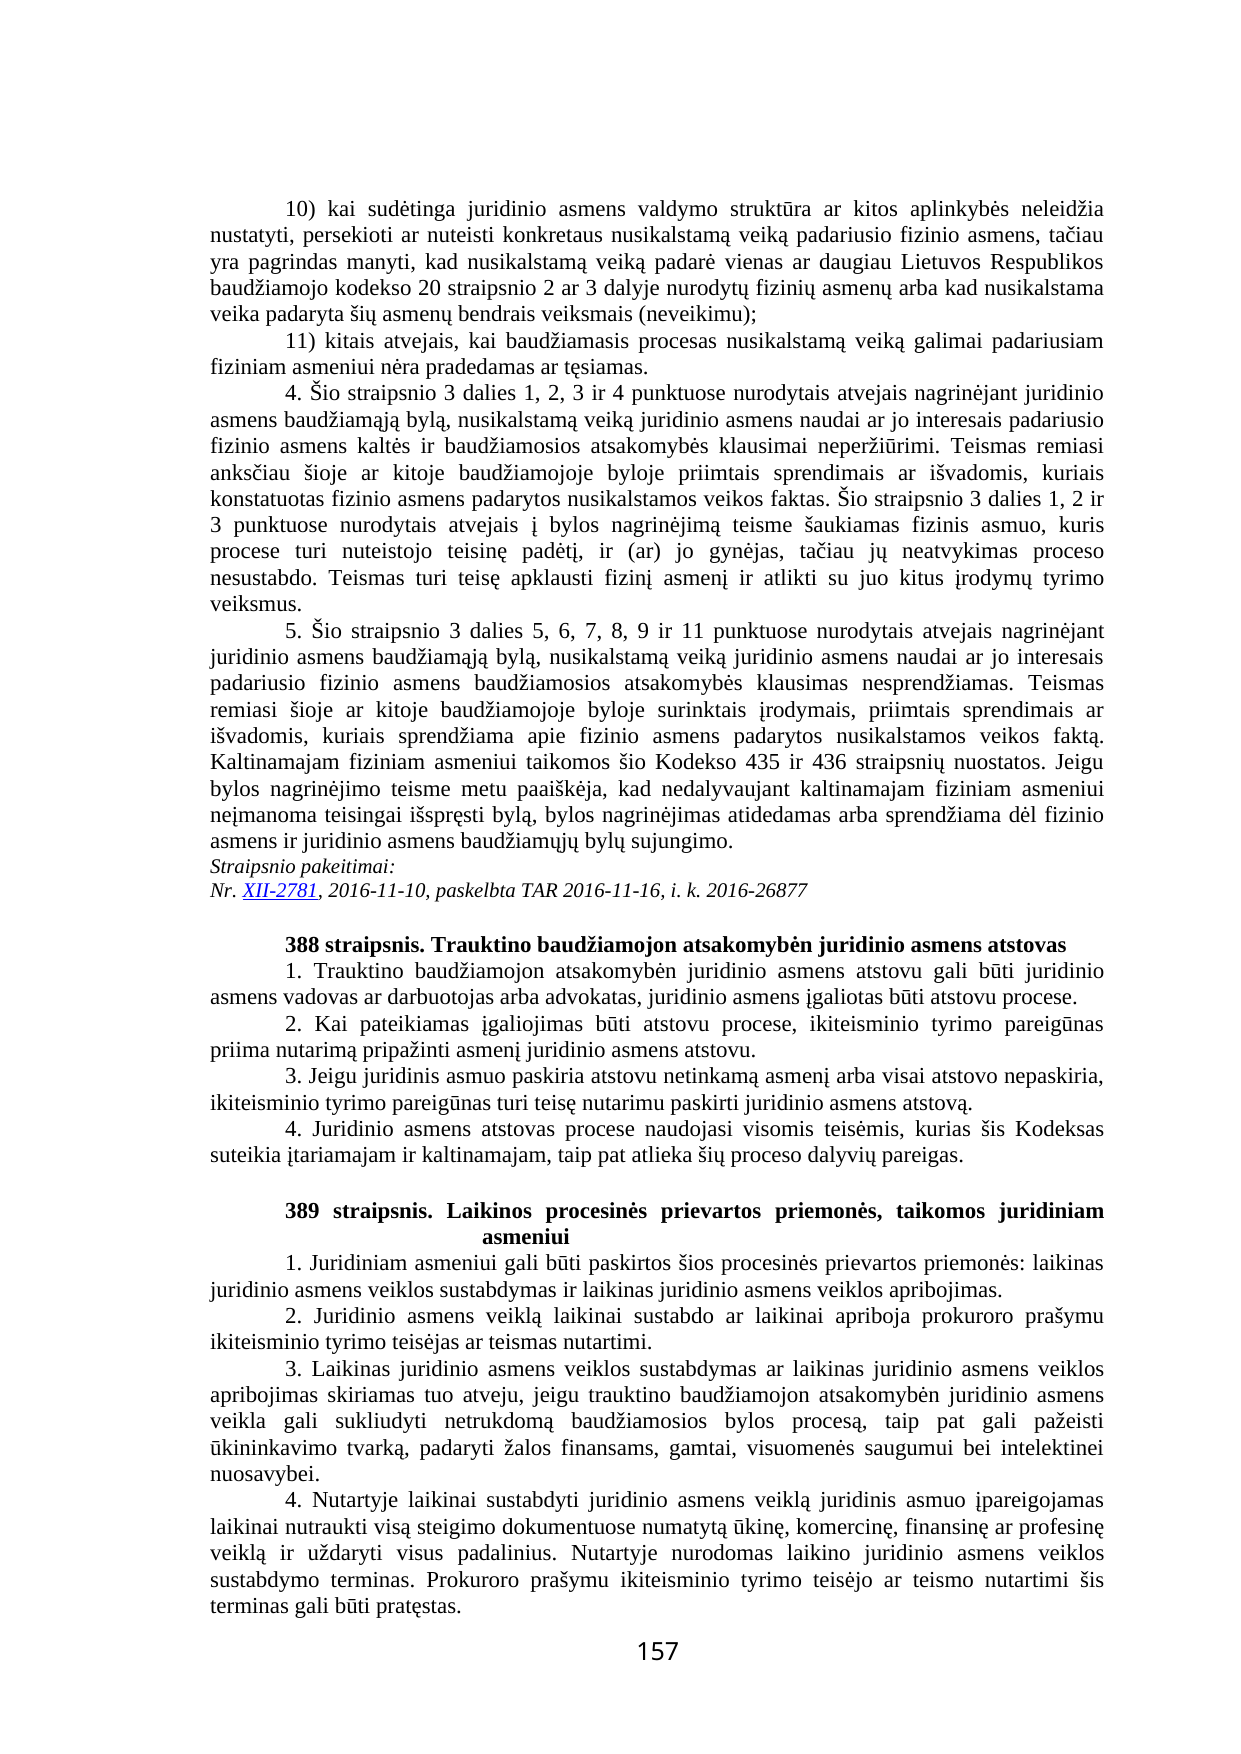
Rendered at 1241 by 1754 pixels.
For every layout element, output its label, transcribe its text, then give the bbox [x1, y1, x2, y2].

text 3. Jeigu juridinis asmuo paskiria atstovu netinkamą asmenį arba visai atstovo nepaskiria, ikiteisminio tyrimo pareigūnas turi teisę nutarimu paskirti juridinio asmens atstovą. [210, 1062, 1106, 1115]
text Straipsnio pakeitimai: [210, 854, 1106, 878]
text 4. Šio straipsnio 3 dalies 1, 2, 3 ir 4 punktuose nurodytais atvejais nagrinėjant juridinio asmens baudžiamąją bylą, nusikalstamą veiką juridinio asmens naudai ar jo interesais padariusio fizinio asmens kaltės ir baudžiamosios atsakomybės klausimai neperžiūrimi. Teismas remiasi anksčiau šioje ar kitoje baudžiamojoje byloje priimtais sprendimais ar išvadomis, kuriais konstatuotas fizinio asmens padarytos nusikalstamos veikos faktas. Šio straipsnio 3 dalies 1, 2 ir 3 punktuose nurodytais atvejais į bylos nagrinėjimą teisme šaukiamas fizinis asmuo, kuris procese turi nuteistojo teisinę padėtį, ir (ar) jo gynėjas, tačiau jų neatvykimas proceso nesustabdo. Teismas turi teisę apklausti fizinį asmenį ir atlikti su juo kitus įrodymų tyrimo veiksmus. [210, 379, 1106, 617]
text 5. Šio straipsnio 3 dalies 5, 6, 7, 8, 9 ir 11 punktuose nurodytais atvejais nagrinėjant juridinio asmens baudžiamąją bylą, nusikalstamą veiką juridinio asmens naudai ar jo interesais padariusio fizinio asmens baudžiamosios atsakomybės klausimas nesprendžiamas. Teismas remiasi šioje ar kitoje baudžiamojoje byloje surinktais įrodymais, priimtais sprendimais ar išvadomis, kuriais sprendžiama apie fizinio asmens padarytos nusikalstamos veikos faktą. Kaltinamajam fiziniam asmeniui taikomos šio Kodekso 435 ir 436 straipsnių nuostatos. Jeigu bylos nagrinėjimo teisme metu paaiškėja, kad nedalyvaujant kaltinamajam fiziniam asmeniui neįmanoma teisingai išspręsti bylą, bylos nagrinėjimas atidedamas arba sprendžiama dėl fizinio asmens ir juridinio asmens baudžiamųjų bylų sujungimo. [210, 617, 1106, 854]
text 3. Laikinas juridinio asmens veiklos sustabdymas ar laikinas juridinio asmens veiklos apribojimas skiriamas tuo atveju, jeigu trauktino baudžiamojon atsakomybėn juridinio asmens veikla gali sukliudyti netrukdomą baudžiamosios bylos procesą, taip pat gali pažeisti ūkininkavimo tvarką, padaryti žalos finansams, gamtai, visuomenės saugumui bei intelektinei nuosavybei. [210, 1355, 1106, 1487]
text 4. Juridinio asmens atstovas procese naudojasi visomis teisėmis, kurias šis Kodeksas suteikia įtariamajam ir kaltinamajam, taip pat atlieka šių proceso dalyvių pareigas. [210, 1115, 1106, 1168]
text 4. Nutartyje laikinai sustabdyti juridinio asmens veiklą juridinis asmuo įpareigojamas laikinai nutraukti visą steigimo dokumentuose numatytą ūkinę, komercinę, finansinę ar profesinę veiklą ir uždaryti visus padalinius. Nutartyje nurodomas laikino juridinio asmens veiklos sustabdymo terminas. Prokuroro prašymu ikiteisminio tyrimo teisėjo ar teismo nutartimi šis terminas gali būti pratęstas. [210, 1487, 1106, 1618]
text 11) kitais atvejais, kai baudžiamasis procesas nusikalstamą veiką galimai padariusiam fiziniam asmeniui nėra pradedamas ar tęsiamas. [210, 327, 1106, 379]
text 389 straipsnis. Laikinos procesinės prievartos priemonės, taikomos juridiniam asmeniui [285, 1197, 1106, 1249]
text 2. Juridinio asmens veiklą laikinai sustabdo ar laikinai apriboja prokuroro prašymu ikiteisminio tyrimo teisėjas ar teismas nutartimi. [210, 1302, 1106, 1355]
text 1. Juridiniam asmeniui gali būti paskirtos šios procesinės prievartos priemonės: laikinas juridinio asmens veiklos sustabdymas ir laikinas juridinio asmens veiklos apribojimas. [210, 1249, 1106, 1302]
text Nr. XII-2781, 2016-11-10, paskelbta TAR 2016-11-16, i. k. 2016-26877 [210, 878, 1106, 902]
text 10) kai sudėtinga juridinio asmens valdymo struktūra ar kitos aplinkybės neleidžia nustatyti, persekioti ar nuteisti konkretaus nusikalstamą veiką padariusio fizinio asmens, tačiau yra pagrindas manyti, kad nusikalstamą veiką padarė vienas ar daugiau Lietuvos Respublikos baudžiamojo kodekso 20 straipsnio 2 ar 3 dalyje nurodytų fizinių asmenų arba kad nusikalstama veika padaryta šių asmenų bendrais veiksmais (neveikimu); [210, 195, 1106, 327]
text 2. Kai pateikiamas įgaliojimas būti atstovu procese, ikiteisminio tyrimo pareigūnas priima nutarimą pripažinti asmenį juridinio asmens atstovu. [210, 1010, 1106, 1062]
text 388 straipsnis. Trauktino baudžiamojon atsakomybėn juridinio asmens atstovas [285, 931, 1106, 957]
text 1. Trauktino baudžiamojon atsakomybėn juridinio asmens atstovu gali būti juridinio asmens vadovas ar darbuotojas arba advokatas, juridinio asmens įgaliotas būti atstovu procese. [210, 957, 1106, 1010]
